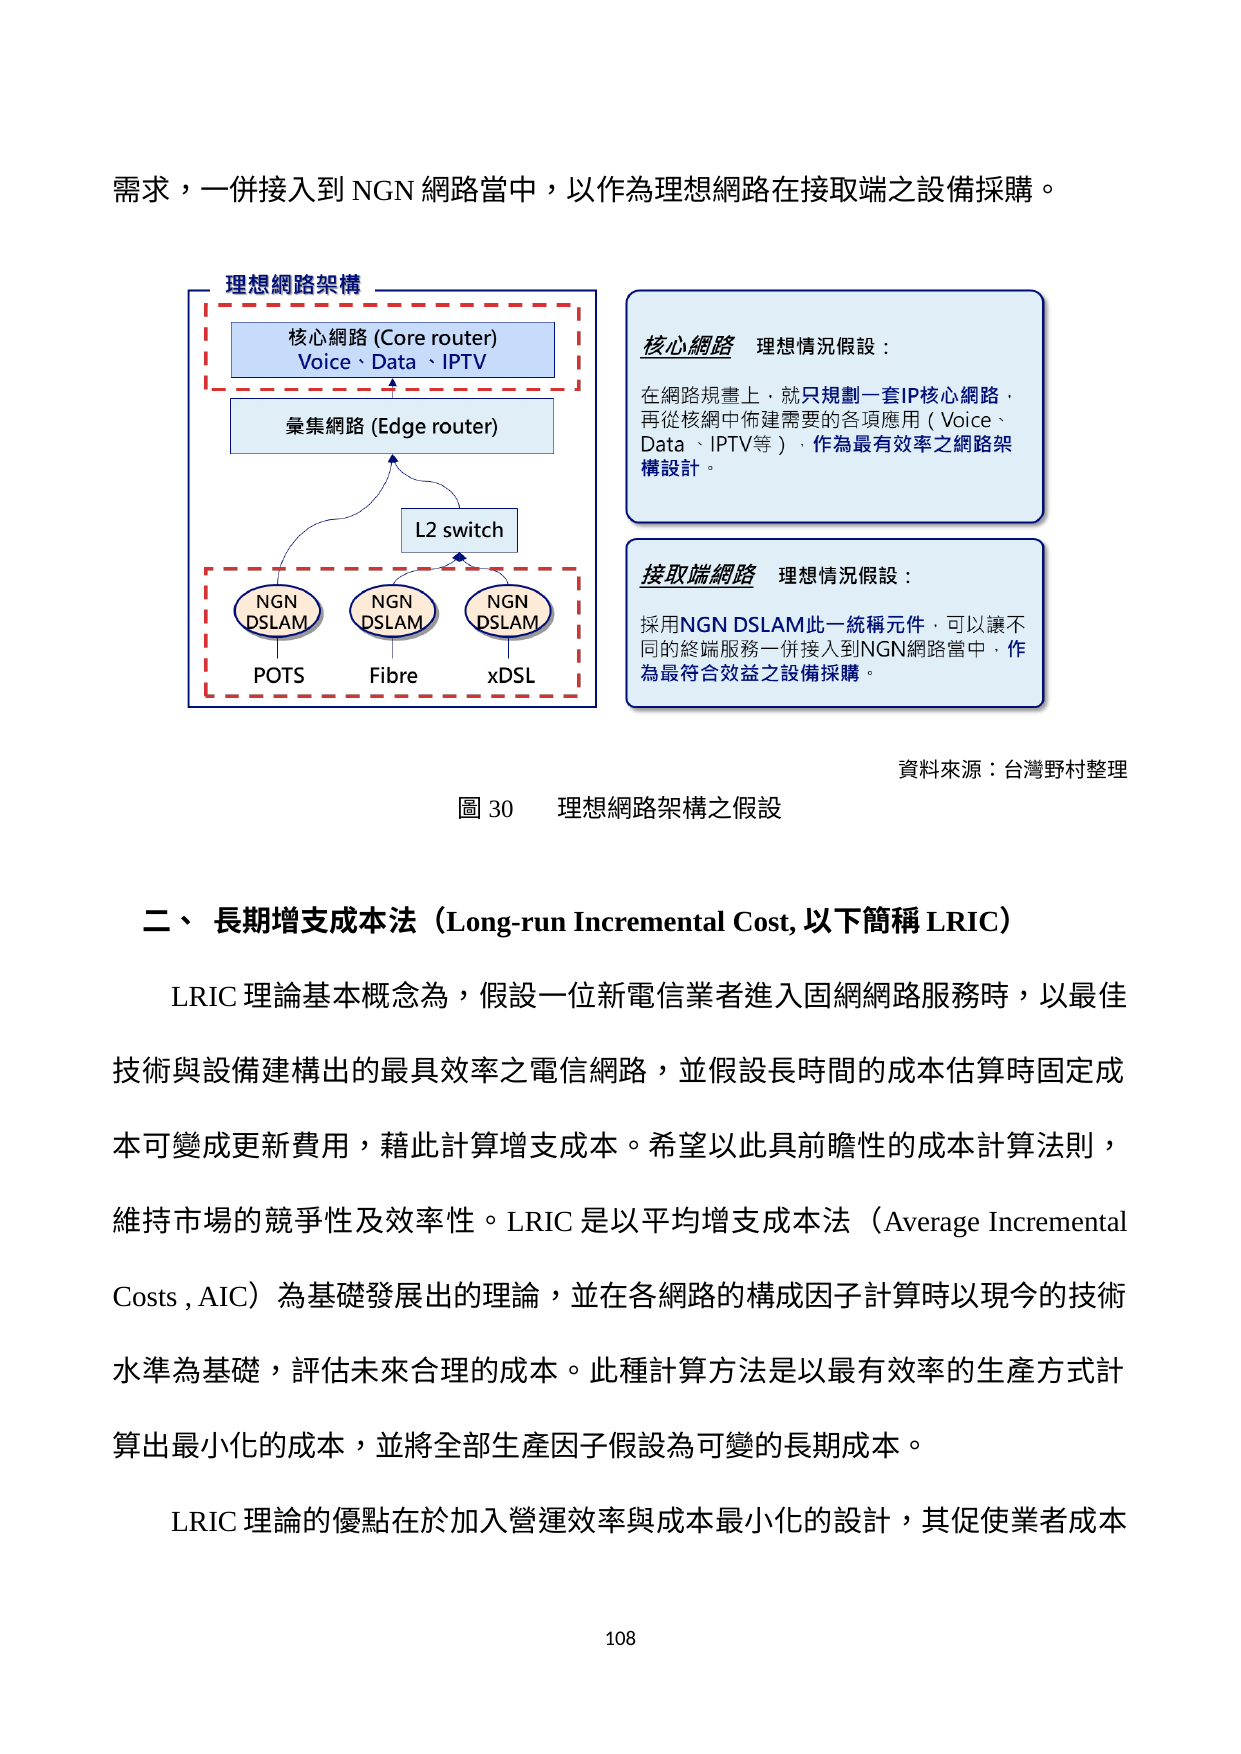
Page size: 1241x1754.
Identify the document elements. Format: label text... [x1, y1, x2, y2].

picture [187, 262, 1053, 717]
text LRIC理論基本概念為，假設一位新電信業者進入固網網路服務時，以最佳技術與設備建構出的最具效率之電信網路，並假設長時間的成本估算時固定成本可變成更新費用，藉此計算增支成本。希望以此具前瞻性的成本計算法則，維持市場的競爭性及效率性。LRIC是以平均增支成本法（Average Incremental Costs , AIC）為基礎發展出的理論，並在各網路的構成因子計算時以現今的技術水準為基礎，評估未來合理的成本。此種計算方法是以最有效率的生產方式計算出最小化的成本，並將全部生產因子假設為可變的長期成本。 [112, 956, 1128, 1481]
text 資料來源：台灣野村整理 [112, 750, 1128, 787]
text LRIC理論的優點在於加入營運效率與成本最小化的設計，其促使業者成本 [112, 1481, 1128, 1556]
text 圖 30 理想網路架構之假設 [112, 787, 1128, 825]
list 長期增支成本法（Long-run Incremental Cost, 以下簡稱LRIC） [142, 881, 1128, 956]
text 需求，一併接入到NGN網路當中，以作為理想網路在接取端之設備採購。 [112, 150, 1128, 225]
